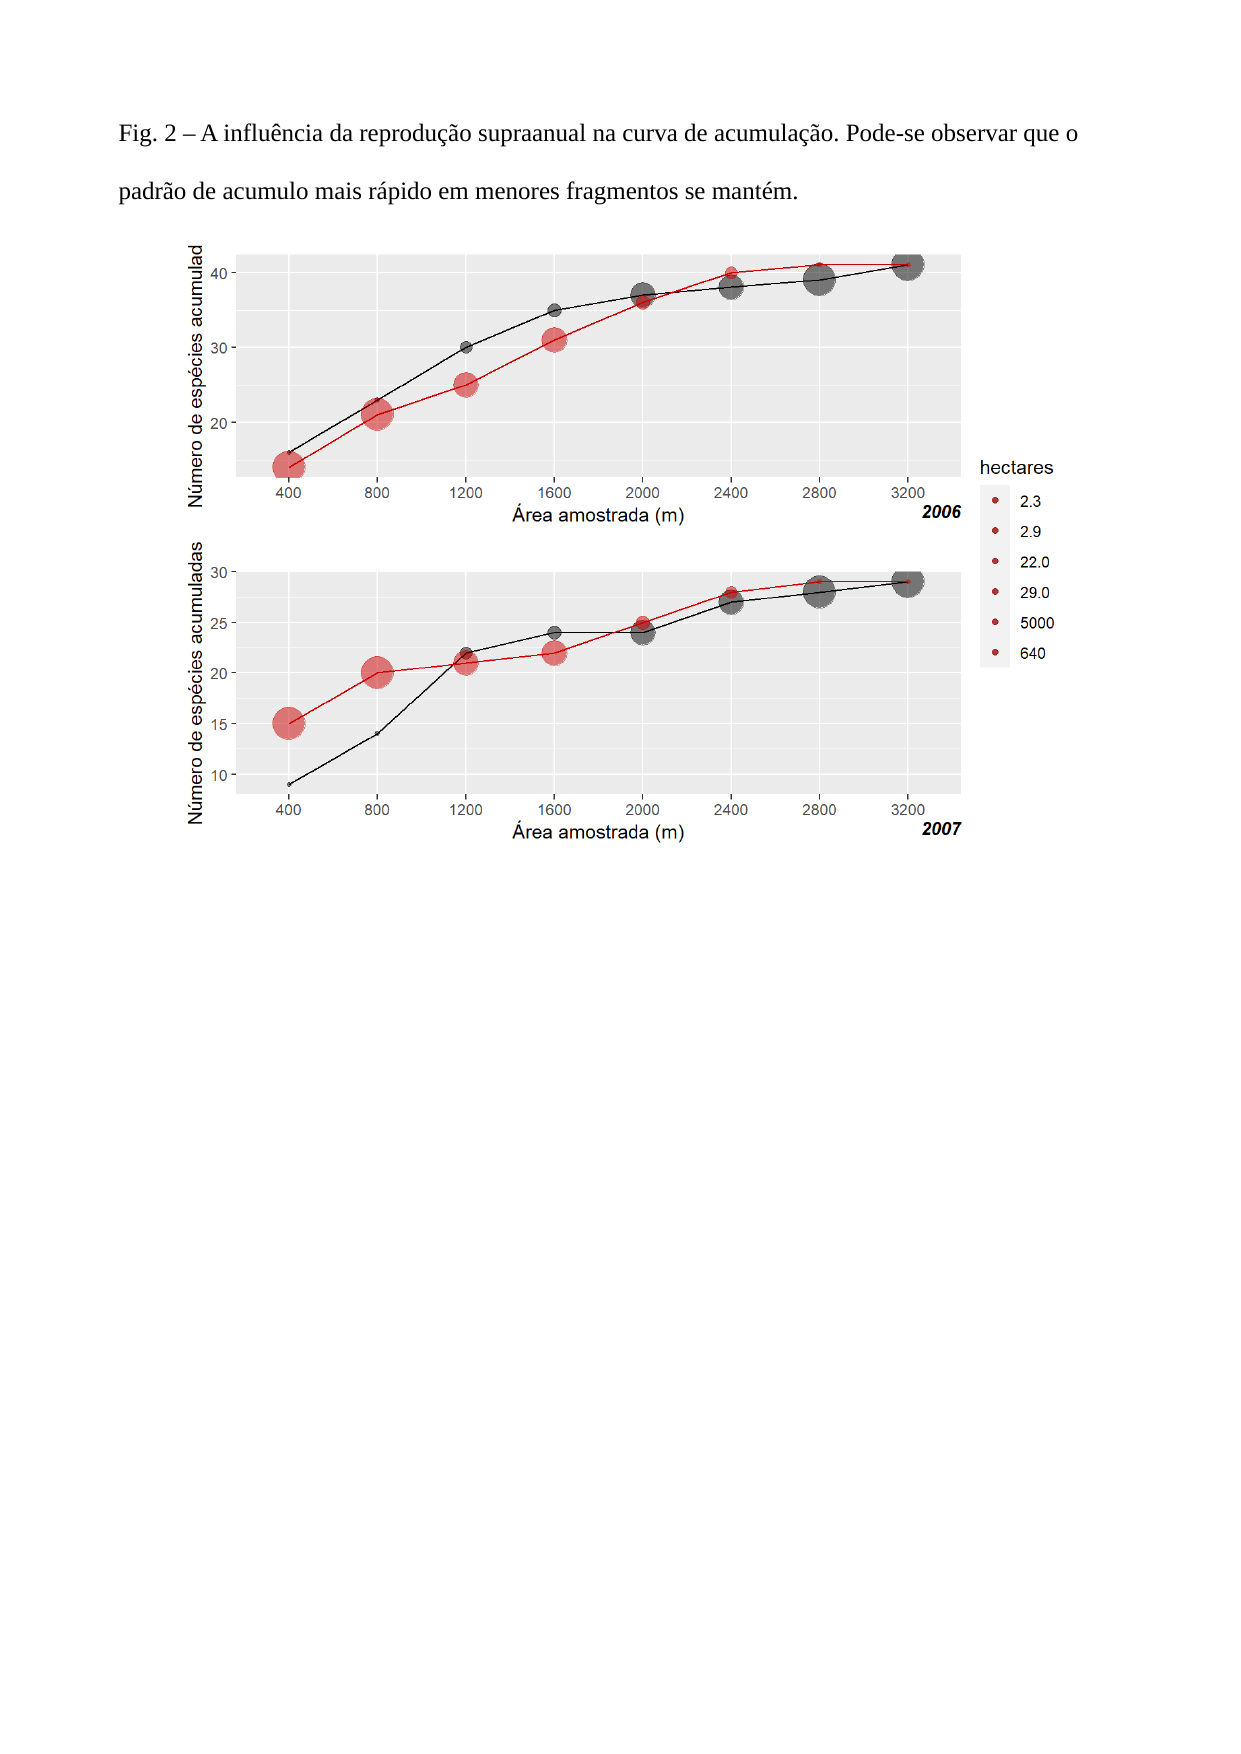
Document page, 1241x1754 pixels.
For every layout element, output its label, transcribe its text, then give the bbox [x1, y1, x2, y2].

picture [177, 245, 1063, 879]
text Fig. 2 – A influência da reprodução supraanual na curva de acumulação. Pode-se observar que o padrão de acumulo mais rápido em menores fragmentos se mantém. [118, 118, 1122, 204]
